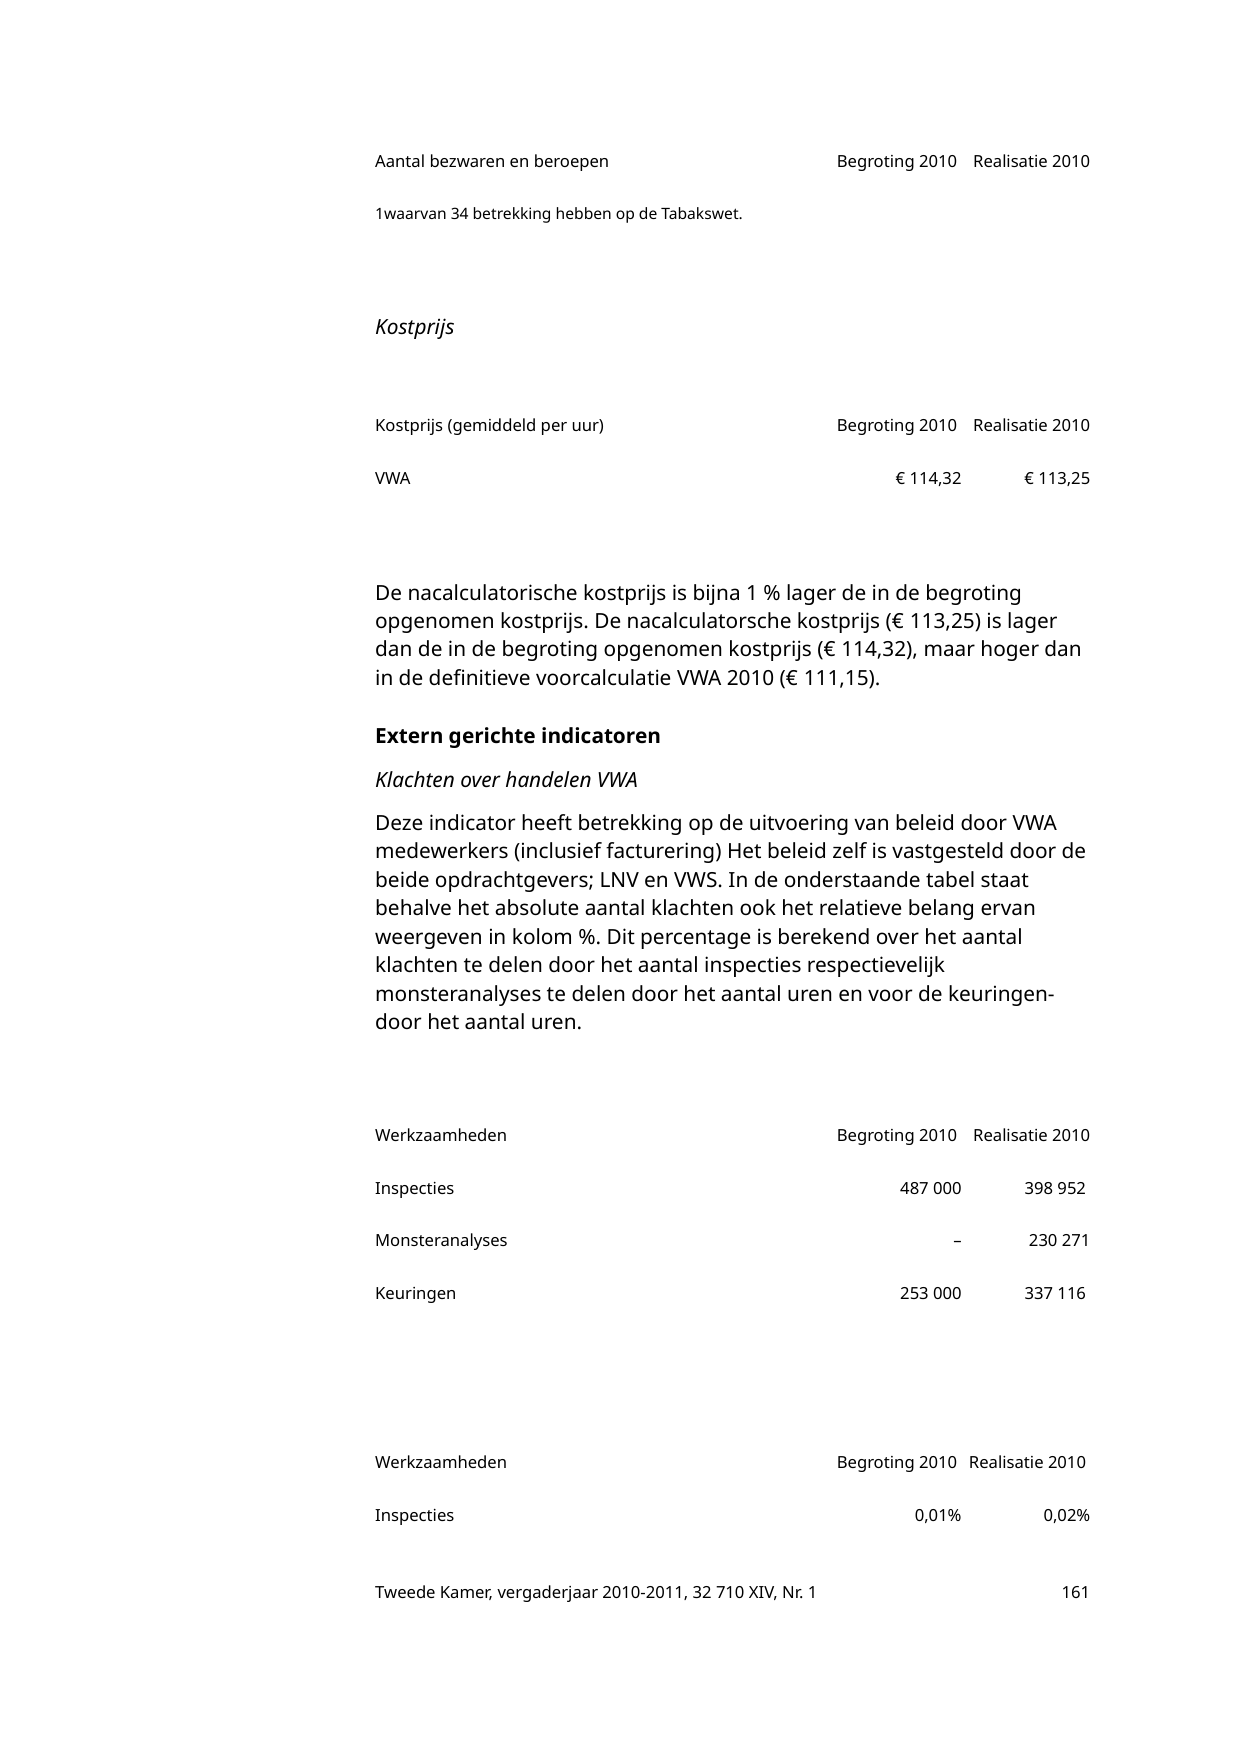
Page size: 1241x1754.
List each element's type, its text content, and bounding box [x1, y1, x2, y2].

table_header Begroting 2010 [833, 414, 961, 466]
table_cell Monsteranalyses [375, 1229, 833, 1282]
table_cell VWA [375, 466, 833, 519]
table_cell 230 271 [961, 1229, 1090, 1282]
text Kostprijs [375, 312, 1090, 341]
table_cell 398 952 [961, 1176, 1090, 1229]
table_header Realisatie 2010 [961, 414, 1090, 466]
table_header Aantal bezwaren en beroepen [375, 150, 833, 203]
table_header Begroting 2010 [833, 1451, 961, 1503]
table_header Realisatie 2010 [961, 150, 1090, 203]
table_header Realisatie 2010 [961, 1451, 1090, 1503]
table_cell € 114,32 [833, 466, 961, 519]
table_cell Inspecties [375, 1176, 833, 1229]
table_cell 1waarvan 34 betrekking hebben op de Tabakswet. [375, 203, 1090, 254]
text Deze indicator heeft betrekking op de uitvoering van beleid door VWA medewerkers (inclusief facturering) Het beleid zelf is vastgesteld door de beide opdrachtgevers; LNV en VWS. In de onderstaande tabel staat behalve het absolute aantal klachten ook het relatieve belang ervan weergeven in kolom %. Dit percentage is berekend over het aantal klachten te delen door het aantal inspecties respectievelijk monsteranalyses te delen door het aantal uren en voor de keuringen- door het aantal uren. [375, 808, 1090, 1036]
text Klachten over handelen VWA [375, 765, 1090, 793]
table_cell Keuringen [375, 1282, 833, 1334]
table_cell 0,01% [833, 1504, 961, 1526]
text Extern gerichte indicatoren [375, 721, 1090, 750]
table_header Begroting 2010 [833, 1124, 961, 1176]
table_cell Inspecties [375, 1504, 833, 1526]
table_cell 0,02% [961, 1504, 1090, 1526]
table_header Werkzaamheden [375, 1124, 833, 1176]
table_header Werkzaamheden [375, 1451, 833, 1503]
table_cell 253 000 [833, 1282, 961, 1334]
table_cell – [833, 1229, 961, 1282]
table_cell € 113,25 [961, 466, 1090, 519]
table_header Kostprijs (gemiddeld per uur) [375, 414, 833, 466]
table_cell 337 116 [961, 1282, 1090, 1334]
table_header Begroting 2010 [833, 150, 961, 203]
text De nacalculatorische kostprijs is bijna 1 % lager de in de begroting opgenomen kostprijs. De nacalculatorsche kostprijs (€ 113,25) is lager dan de in de begroting opgenomen kostprijs (€ 114,32), maar hoger dan in de definitieve voorcalculatie VWA 2010 (€ 111,15). [375, 578, 1090, 691]
table_header Realisatie 2010 [961, 1124, 1090, 1176]
table_cell 487 000 [833, 1176, 961, 1229]
